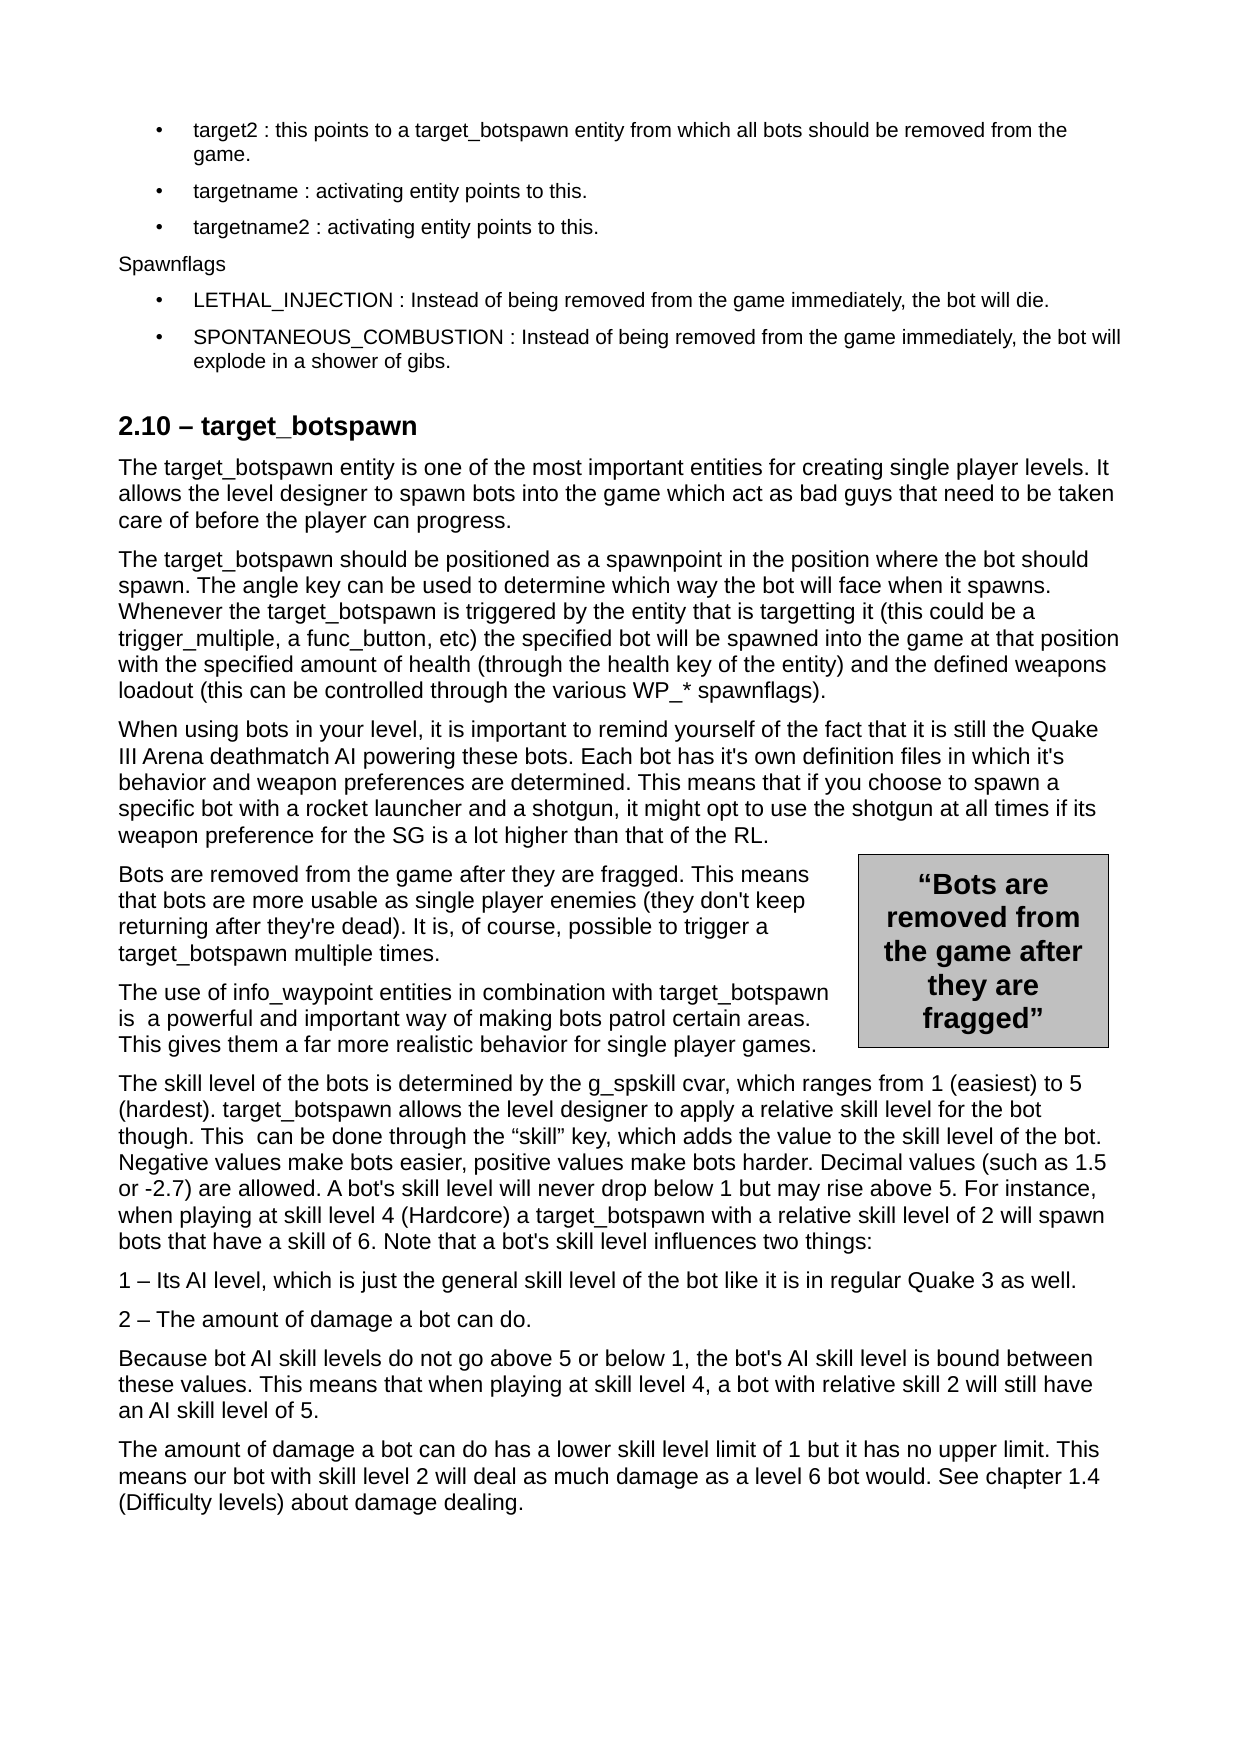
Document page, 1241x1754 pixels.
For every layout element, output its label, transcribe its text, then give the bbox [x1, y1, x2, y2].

text Spawnflags [118, 252, 1122, 276]
list target2 : this points to a target_botspawn entity from which all bots should be removed from the game. [156, 118, 1122, 166]
text The use of info_waypoint entities in combination with target_botspawn is a powerful and important way of making bots patrol certain areas. This gives them a far more realistic behavior for single player games. [118, 978, 1122, 1057]
text The skill level of the bots is determined by the g_spskill cvar, which ranges from 1 (easiest) to 5 (hardest). target_botspawn allows the level designer to apply a relative skill level for the bot though. This can be done through the “skill” key, which adds the value to the skill level of the bot. Negative values make bots easier, positive values make bots harder. Decimal values (such as 1.5 or -2.7) are allowed. A bot's skill level will never drop below 1 but may rise above 5. For instance, when playing at skill level 4 (Hardcore) a target_botspawn with a relative skill level of 2 will spawn bots that have a skill of 6. Note that a bot's skill level influences two things: [118, 1070, 1122, 1254]
text 1 – Its AI level, which is just the general skill level of the bot like it is in regular Quake 3 as well. [118, 1267, 1122, 1293]
list SPONTANEOUS_COMBUSTION : Instead of being removed from the game immediately, the bot will explode in a shower of gibs. [156, 325, 1122, 373]
subtitle 2.10 – target_botspawn [118, 410, 1122, 442]
text 2 – The amount of damage a bot can do. [118, 1306, 1122, 1332]
list LETHAL_INJECTION : Instead of being removed from the game immediately, the bot will die. [156, 288, 1122, 312]
list targetname2 : activating entity points to this. [156, 215, 1122, 239]
text When using bots in your level, it is important to remind yourself of the fact that it is still the Quake III Arena deathmatch AI powering these bots. Each bot has it's own definition files in which it's behavior and weapon preferences are determined. This means that if you choose to spawn a specific bot with a rocket launcher and a shotgun, it might opt to use the shotgun at all times if its weapon preference for the SG is a lot higher than that of the RL. [118, 716, 1122, 848]
text Bots are removed from the game after they are fragged. This means that bots are more usable as single player enemies (they don't keep returning after they're dead). It is, of course, possible to trigger a target_botspawn multiple times. [118, 861, 858, 966]
text Because bot AI skill levels do not go above 5 or below 1, the bot's AI skill level is bound between these values. This means that when playing at skill level 4, a bot with relative skill 2 will still have an AI skill level of 5. [118, 1345, 1122, 1424]
text The amount of damage a bot can do has a lower skill level limit of 1 but it has no upper limit. This means our bot with skill level 2 will deal as much damage as a level 6 bot would. See chapter 1.4 (Difficulty levels) about damage dealing. [118, 1436, 1122, 1515]
text The target_botspawn should be positioned as a spawnpoint in the position where the bot should spawn. The angle key can be used to determine which way the bot will face when it spawns. Whenever the target_botspawn is triggered by the entity that is targetting it (this could be a trigger_multiple, a func_button, etc) the specified bot will be spawned into the game at that position with the specified amount of health (through the health key of the entity) and the defined weapons loadout (this can be controlled through the various WP_* spawnflags). [118, 546, 1122, 704]
text The target_botspawn entity is one of the most important entities for creating single player levels. It allows the level designer to spawn bots into the game which act as bad guys that need to be taken care of before the player can progress. [118, 454, 1122, 533]
list targetname : activating entity points to this. [156, 179, 1122, 203]
